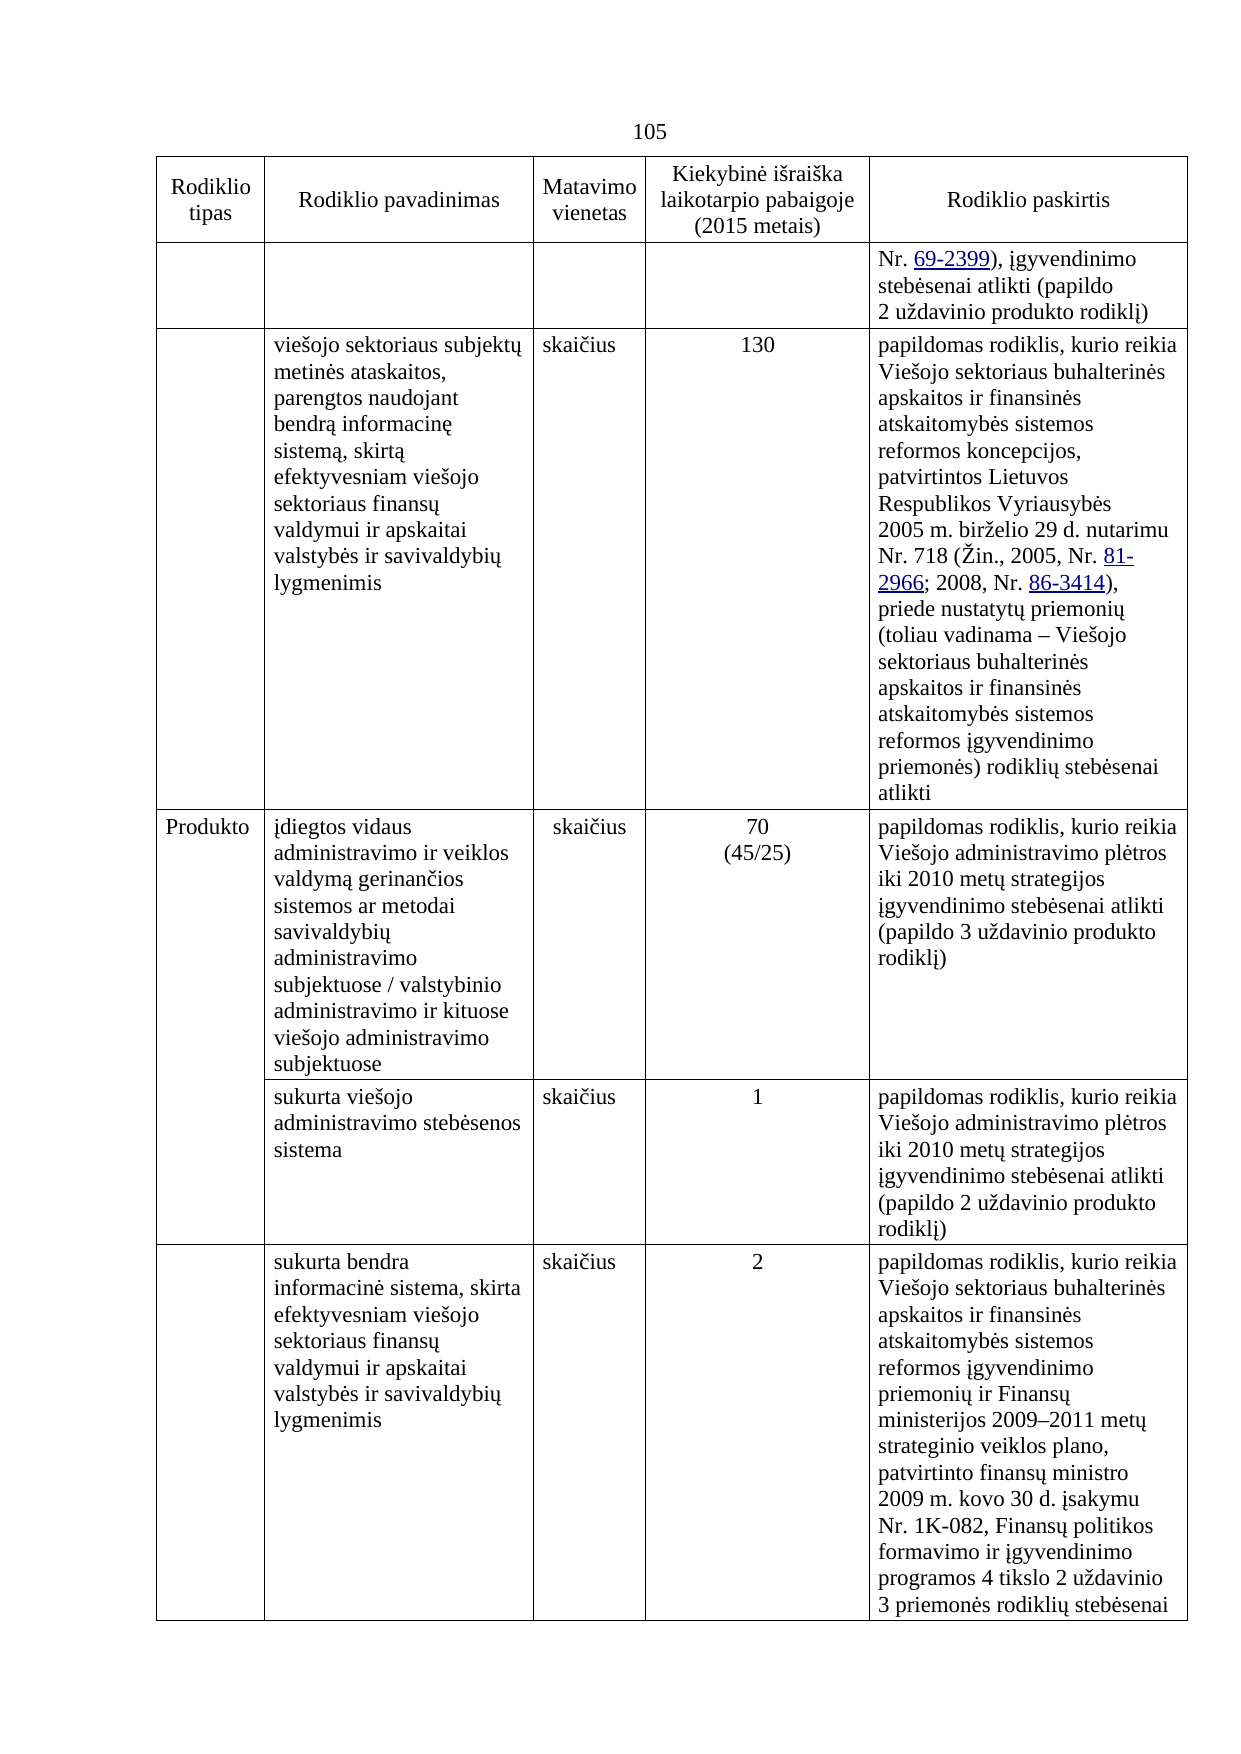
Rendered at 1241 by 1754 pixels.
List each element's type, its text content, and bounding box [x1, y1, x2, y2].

table_cell Nr. 69-2399), įgyvendinimo stebėsenai atlikti (papildo 2 uždavinio produkto rodiklį) [870, 243, 1187, 327]
table_cell 130 [646, 329, 869, 809]
table_cell įdiegtos vidaus administravimo ir veiklos valdymą gerinančios sistemos ar metodai savivaldybių administravimo subjektuose / valstybinio administravimo ir kituose viešojo administravimo subjektuose [265, 810, 533, 1079]
table_cell papildomas rodiklis, kurio reikia Viešojo sektoriaus buhalterinės apskaitos ir finansinės atskaitomybės sistemos reformos įgyvendinimo priemonių ir Finansų ministerijos 2009–2011 metų strateginio veiklos plano, patvirtinto finansų ministro 2009 m. kovo 30 d. įsakymu Nr. 1K-082, Finansų politikos formavimo ir įgyvendinimo programos 4 tikslo 2 uždavinio 3 priemonės rodiklių stebėsenai [870, 1245, 1187, 1620]
table_cell 1 [646, 1080, 869, 1244]
table_cell [265, 243, 533, 327]
table_header Rodiklio tipas [157, 157, 264, 242]
table_header Matavimo vienetas [534, 157, 645, 242]
table_cell [534, 243, 645, 327]
table_cell viešojo sektoriaus subjektų metinės ataskaitos, parengtos naudojant bendrą informacinę sistemą, skirtą efektyvesniam viešojo sektoriaus finansų valdymui ir apskaitai valstybės ir savivaldybių lygmenimis [265, 329, 533, 809]
table_cell 70 (45/25) [646, 810, 869, 1079]
table_cell sukurta bendra informacinė sistema, skirta efektyvesniam viešojo sektoriaus finansų valdymui ir apskaitai valstybės ir savivaldybių lygmenimis [265, 1245, 533, 1620]
table_cell skaičius [534, 1080, 645, 1244]
table_cell skaičius [534, 1245, 645, 1620]
table_header Rodiklio pavadinimas [265, 157, 533, 242]
table_cell [157, 1245, 264, 1620]
table_cell skaičius [534, 329, 645, 809]
table_cell papildomas rodiklis, kurio reikia Viešojo sektoriaus buhalterinės apskaitos ir finansinės atskaitomybės sistemos reformos koncepcijos, patvirtintos Lietuvos Respublikos Vyriausybės 2005 m. birželio 29 d. nutarimu Nr. 718 (Žin., 2005, Nr. 81-2966; 2008, Nr. 86-3414), priede nustatytų priemonių (toliau vadinama – Viešojo sektoriaus buhalterinės apskaitos ir finansinės atskaitomybės sistemos reformos įgyvendinimo priemonės) rodiklių stebėsenai atlikti [870, 329, 1187, 809]
table_cell sukurta viešojo administravimo stebėsenos sistema [265, 1080, 533, 1244]
table_cell [157, 243, 264, 327]
table_cell [157, 329, 264, 809]
table_header Kiekybinė išraiška laikotarpio pabaigoje (2015 metais) [646, 157, 869, 242]
table_cell 2 [646, 1245, 869, 1620]
table_cell [646, 243, 869, 327]
table_header Rodiklio paskirtis [870, 157, 1187, 242]
table_cell papildomas rodiklis, kurio reikia Viešojo administravimo plėtros iki 2010 metų strategijos įgyvendinimo stebėsenai atlikti (papildo 2 uždavinio produkto rodiklį) [870, 1080, 1187, 1244]
table_cell Produkto [157, 810, 264, 1244]
table_cell papildomas rodiklis, kurio reikia Viešojo administravimo plėtros iki 2010 metų strategijos įgyvendinimo stebėsenai atlikti (papildo 3 uždavinio produkto rodiklį) [870, 810, 1187, 1079]
table_cell skaičius [534, 810, 645, 1079]
